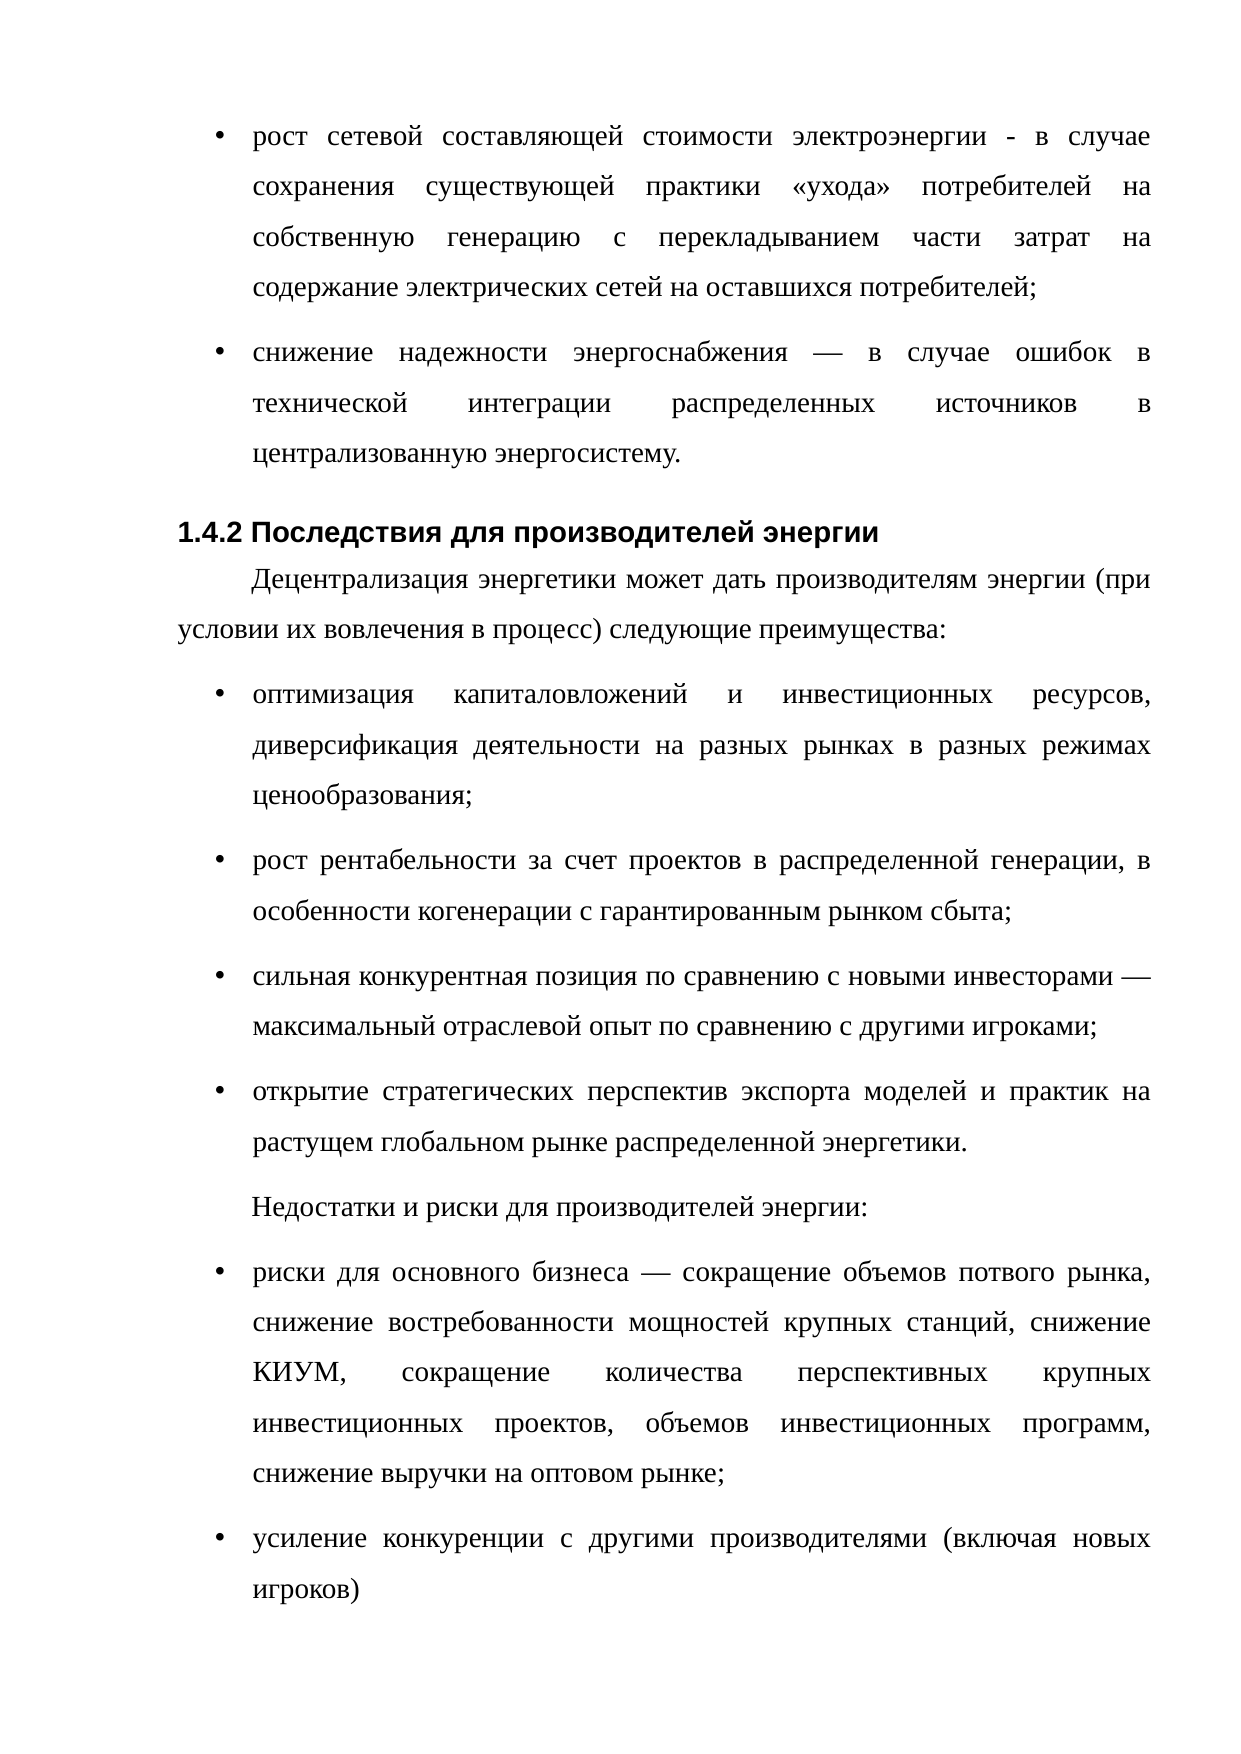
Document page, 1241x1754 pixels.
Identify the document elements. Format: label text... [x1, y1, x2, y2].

list рост сетевой составляющей стоимости электроэнергии - в случае сохранения существующей практики «ухода» потребителей на собственную генерацию с перекладыванием части затрат на содержание электрических сетей на оставшихся потребителей; [215, 118, 1152, 303]
list сильная конкурентная позиция по сравнению с новыми инвесторами — максимальный отраслевой опыт по сравнению с другими игроками; [215, 958, 1152, 1042]
list усиление конкуренции с другими производителями (включая новых игроков) [215, 1520, 1152, 1604]
list рост рентабельности за счет проектов в распределенной генерации, в особенности когенерации с гарантированным рынком сбыта; [215, 842, 1152, 926]
text Децентрализация энергетики может дать производителям энергии (при условии их вовлечения в процесс) следующие преимущества: [177, 561, 1152, 645]
list риски для основного бизнеса — сокращение объемов потвого рынка, снижение востребованности мощностей крупных станций, снижение КИУМ, сокращение количества перспективных крупных инвестиционных проектов, объемов инвестиционных программ, снижение выручки на оптовом рынке; [215, 1254, 1152, 1489]
subtitle 1.4.2 Последствия для производителей энергии [177, 515, 1152, 548]
text Недостатки и риски для производителей энергии: [177, 1189, 1152, 1222]
list открытие стратегических перспектив экспорта моделей и практик на растущем глобальном рынке распределенной энергетики. [215, 1073, 1152, 1157]
list оптимизация капиталовложений и инвестиционных ресурсов, диверсификация деятельности на разных рынках в разных режимах ценообразования; [215, 676, 1152, 811]
list снижение надежности энергоснабжения — в случае ошибок в технической интеграции распределенных источников в централизованную энергосистему. [215, 334, 1152, 468]
